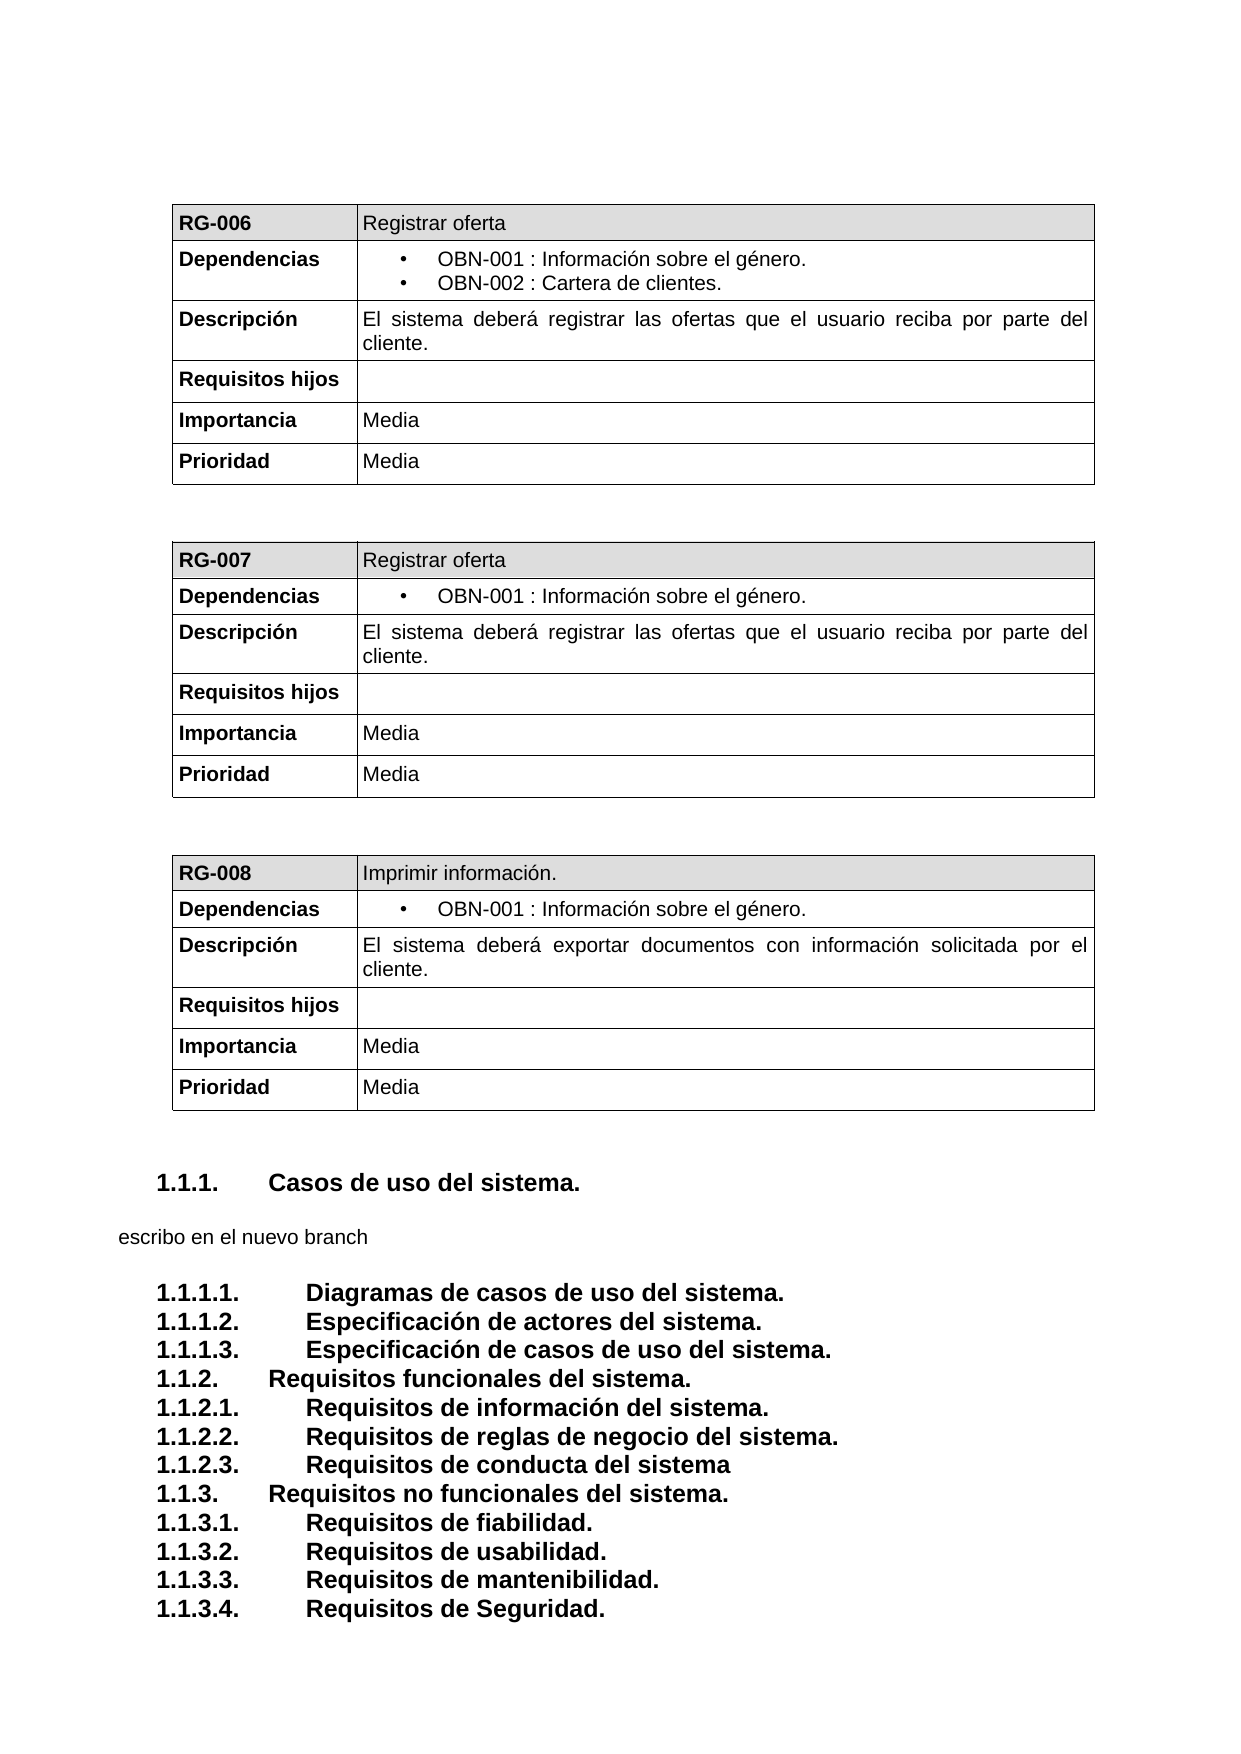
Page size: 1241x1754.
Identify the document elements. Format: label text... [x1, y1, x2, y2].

list Especificación de actores del sistema. [156, 1306, 1093, 1335]
table_cell Dependencias [173, 891, 357, 926]
table_cell Importancia [173, 403, 357, 442]
table_cell El sistema deberá registrar las ofertas que el usuario reciba por parte del cliente. [358, 615, 1094, 673]
list Requisitos de Seguridad. [156, 1594, 1093, 1623]
table_cell Media [358, 1029, 1094, 1068]
table_cell Descripción [173, 615, 357, 673]
list Requisitos de fiabilidad. [156, 1508, 1093, 1536]
table_cell [358, 361, 1094, 401]
list Casos de uso del sistema. [156, 1167, 1093, 1196]
table_cell Dependencias [173, 579, 357, 613]
list Requisitos de reglas de negocio del sistema. [156, 1421, 1093, 1450]
list Requisitos no funcionales del sistema. [156, 1479, 1093, 1508]
table_header RG-006 [173, 205, 357, 240]
table_header Registrar oferta [358, 205, 1094, 240]
table_cell Prioridad [173, 756, 357, 796]
table_cell Prioridad [173, 444, 357, 483]
text escribo en el nuevo branch [118, 1225, 1093, 1249]
table_cell [358, 674, 1094, 714]
table_cell Dependencias [173, 241, 357, 300]
list Requisitos funcionales del sistema. [156, 1364, 1093, 1393]
table_cell OBN-001 : Información sobre el género. [358, 891, 1094, 926]
list Requisitos de usabilidad. [156, 1536, 1093, 1565]
table_cell Requisitos hijos [173, 361, 357, 401]
table_cell Media [358, 756, 1094, 796]
list Requisitos de mantenibilidad. [156, 1565, 1093, 1594]
table_cell Importancia [173, 1029, 357, 1068]
table_cell Descripción [173, 301, 357, 360]
table_cell Media [358, 444, 1094, 483]
table_cell Media [358, 403, 1094, 442]
table_cell [358, 988, 1094, 1027]
table_header Registrar oferta [358, 543, 1094, 577]
table_cell Requisitos hijos [173, 988, 357, 1027]
list Requisitos de conducta del sistema [156, 1450, 1093, 1479]
table_cell OBN-001 : Información sobre el género. OBN-002 : Cartera de clientes. [358, 241, 1094, 300]
list Diagramas de casos de uso del sistema. [156, 1278, 1093, 1306]
table_cell Descripción [173, 928, 357, 986]
table_header Imprimir información. [358, 856, 1094, 890]
list Especificación de casos de uso del sistema. [156, 1335, 1093, 1364]
table_cell El sistema deberá exportar documentos con información solicitada por el cliente. [358, 928, 1094, 986]
table_cell Prioridad [173, 1070, 357, 1109]
table_cell Requisitos hijos [173, 674, 357, 714]
table_cell Media [358, 715, 1094, 755]
table_cell Importancia [173, 715, 357, 755]
table_header RG-008 [173, 856, 357, 890]
table_cell Media [358, 1070, 1094, 1109]
table_cell El sistema deberá registrar las ofertas que el usuario reciba por parte del cliente. [358, 301, 1094, 360]
table_cell OBN-001 : Información sobre el género. [358, 579, 1094, 613]
table_header RG-007 [173, 543, 357, 577]
list Requisitos de información del sistema. [156, 1393, 1093, 1421]
